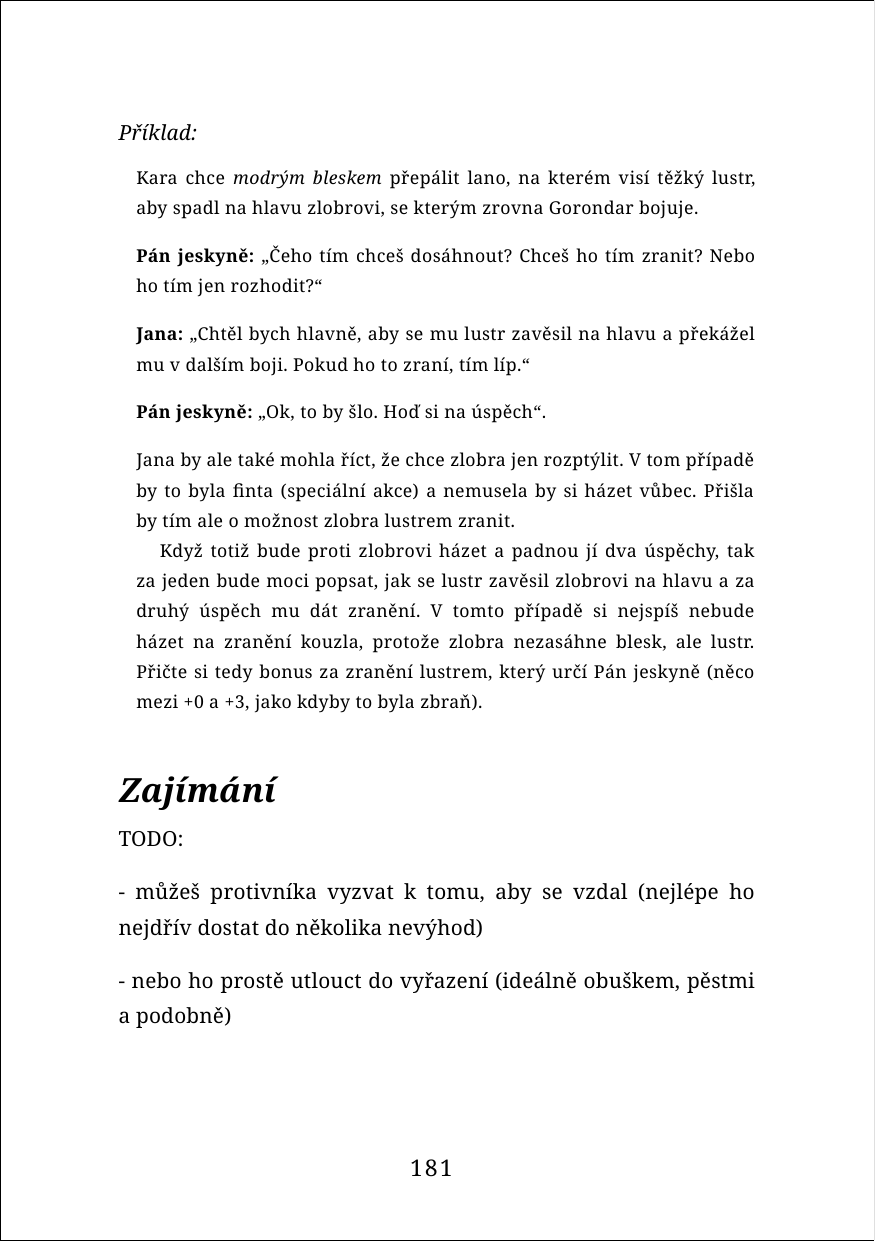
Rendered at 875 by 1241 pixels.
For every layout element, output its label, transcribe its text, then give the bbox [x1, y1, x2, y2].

text Kara chce modrým bleskem přepálit lano, na kterém visí těžký lustr, aby spadl na hlavu zlobrovi, se kterým zrovna Gorondar bojuje. [136, 166, 756, 220]
text Pán jeskyně: „Čeho tím chceš dosáhnout? Chceš ho tím zranit? Nebo ho tím jen rozhodit?“ [136, 244, 756, 298]
text Pán jeskyně: „Ok, to by šlo. Hoď si na úspěch“. [136, 400, 756, 424]
text Jana: „Chtěl bych hlavně, aby se mu lustr zavěsil na hlavu a překážel mu v dalším boji. Pokud ho to zraní, tím líp.“ [136, 322, 756, 376]
text TODO: [118, 824, 756, 853]
text Příklad: [118, 118, 756, 147]
text - nebo ho prostě utlouct do vyřazení (ideálně obuškem, pěstmi a podobně) [118, 966, 756, 1030]
text - můžeš protivníka vyzvat k tomu, aby se vzdal (nejlépe ho nejdřív dostat do několika nevýhod) [118, 877, 756, 941]
text Jana by ale také mohla říct, že chce zlobra jen rozptýlit. V tom případě by to byla finta (speciální akce) a nemusela by si házet vůbec. Přišla by tím ale o možnost zlobra lustrem zranit. Když totiž bude proti zlobrovi házet a padnou jí dva úspěchy, tak za jeden bude moci popsat, jak se lustr zavěsil zlobrovi na hlavu a za druhý úspěch mu dát zranění. V tomto případě si nejspíš nebude házet na zranění kouzla, protože zlobra nezasáhne blesk, ale lustr. Přičte si tedy bonus za zranění lustrem, který určí Pán jeskyně (něco mezi +0 a +3, jako kdyby to byla zbraň). [136, 448, 756, 714]
subtitle Zajímání [118, 767, 756, 812]
